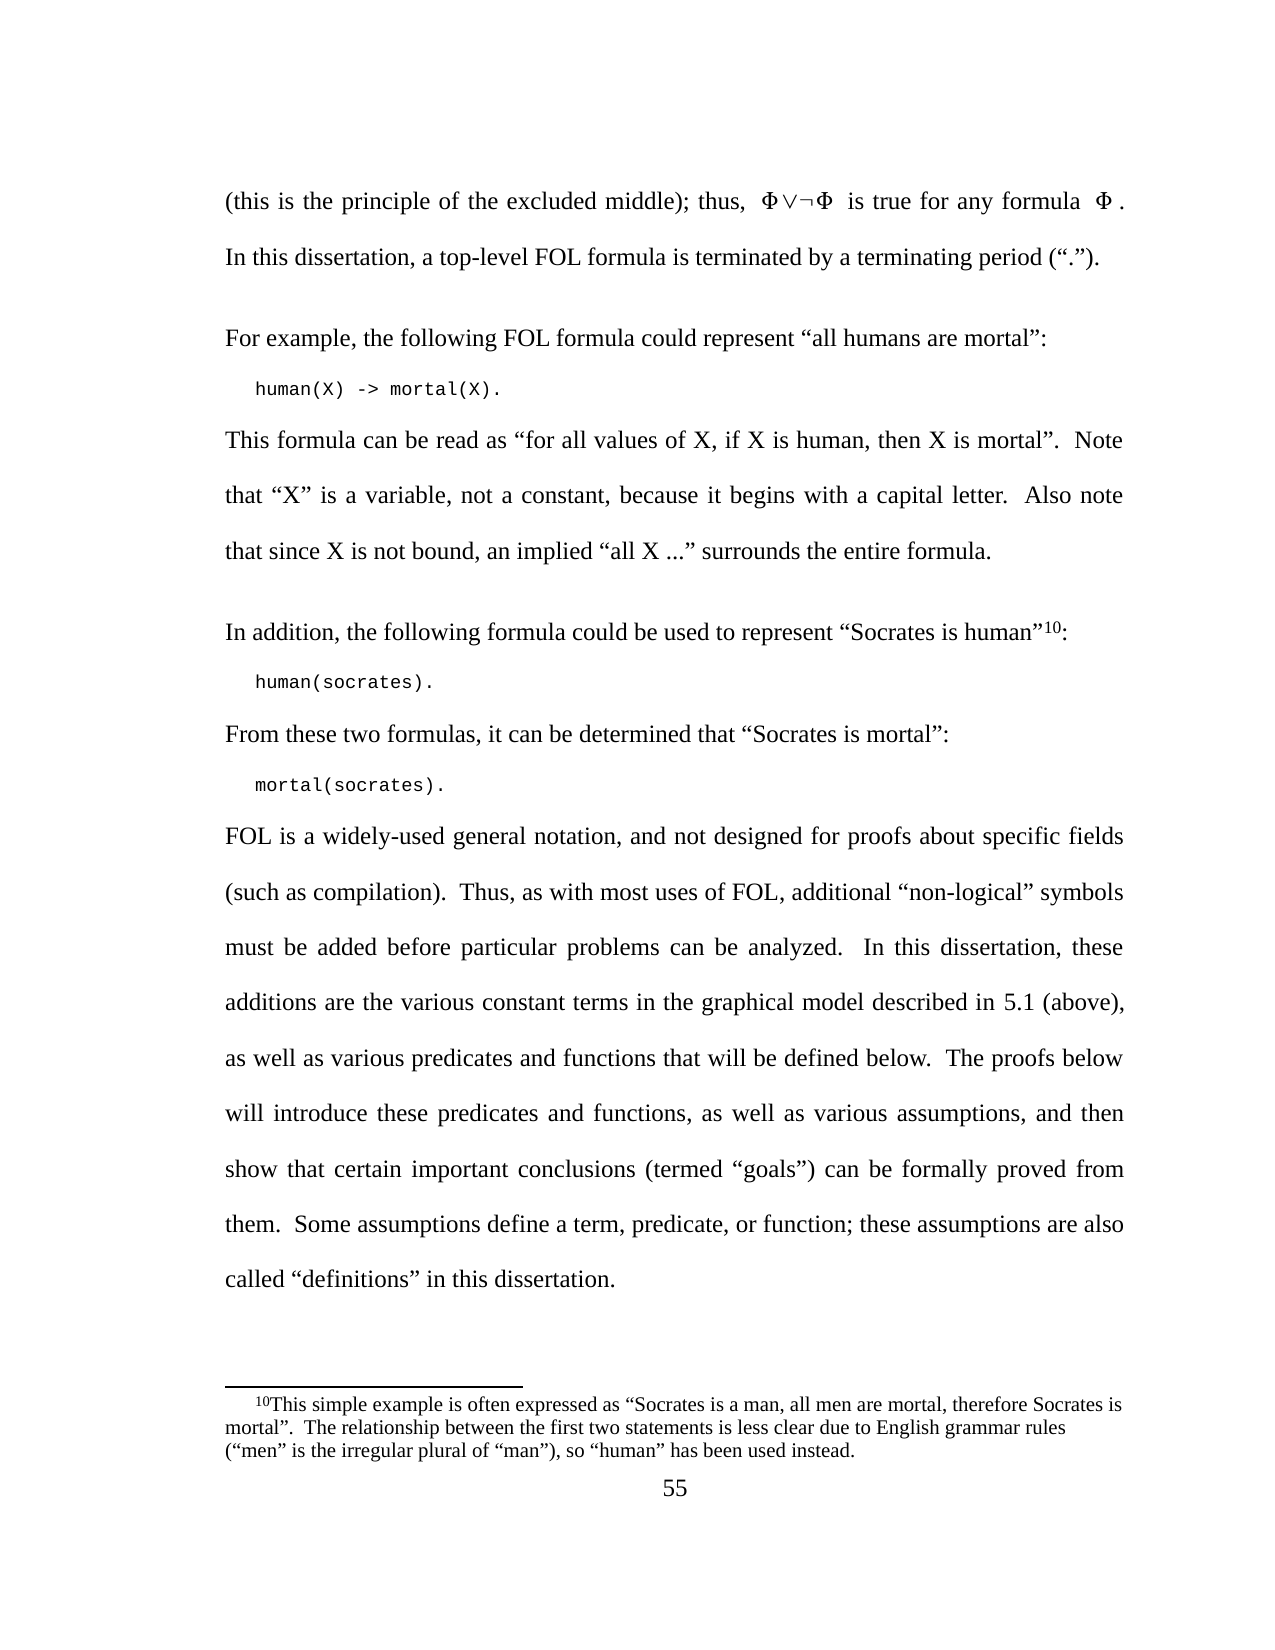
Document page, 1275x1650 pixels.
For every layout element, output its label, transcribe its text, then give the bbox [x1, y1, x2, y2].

text FOL is a widely-used general notation, and not designed for proofs about specific fields (such as compilation). Thus, as with most uses of FOL, additional “non-logical” symbols must be added before particular problems can be analyzed. In this dissertation, these additions are the various constant terms in the graphical model described in 5.1 (above), as well as various predicates and functions that will be defined below. The proofs below will introduce these predicates and functions, as well as various assumptions, and then show that certain important conclusions (termed “goals”) can be formally proved from them. Some assumptions define a term, predicate, or function; these assumptions are also called “definitions” in this dissertation. [225, 822, 1125, 1293]
text (this is the principle of the excluded middle); thus, is true for any formula . In this dissertation, a top-level FOL formula is terminated by a terminating period (“.”). [225, 187, 1125, 271]
text In addition, the following formula could be used to represent “Socrates is human”: [225, 618, 1125, 646]
text This formula can be read as “for all values of X, if X is human, then X is mortal”. Note that “X” is a variable, not a constant, because it begins with a capital letter. Also note that since X is not bound, an implied “all X ...” surrounds the entire formula. [225, 426, 1125, 564]
text mortal(socrates). [225, 775, 1125, 797]
text For example, the following FOL formula could represent “all humans are mortal”: [225, 324, 1125, 352]
text human(X) -> mortal(X). [225, 379, 1125, 401]
text human(socrates). [225, 673, 1125, 694]
text This simple example is often expressed as “Socrates is a man, all men are mortal, therefore Socrates is mortal”. The relationship between the first two statements is less clear due to English grammar rules (“men” is the irregular plural of “man”), so “human” has been used instead. [225, 1393, 1125, 1462]
text From these two formulas, it can be determined that “Socrates is mortal”: [225, 720, 1125, 748]
